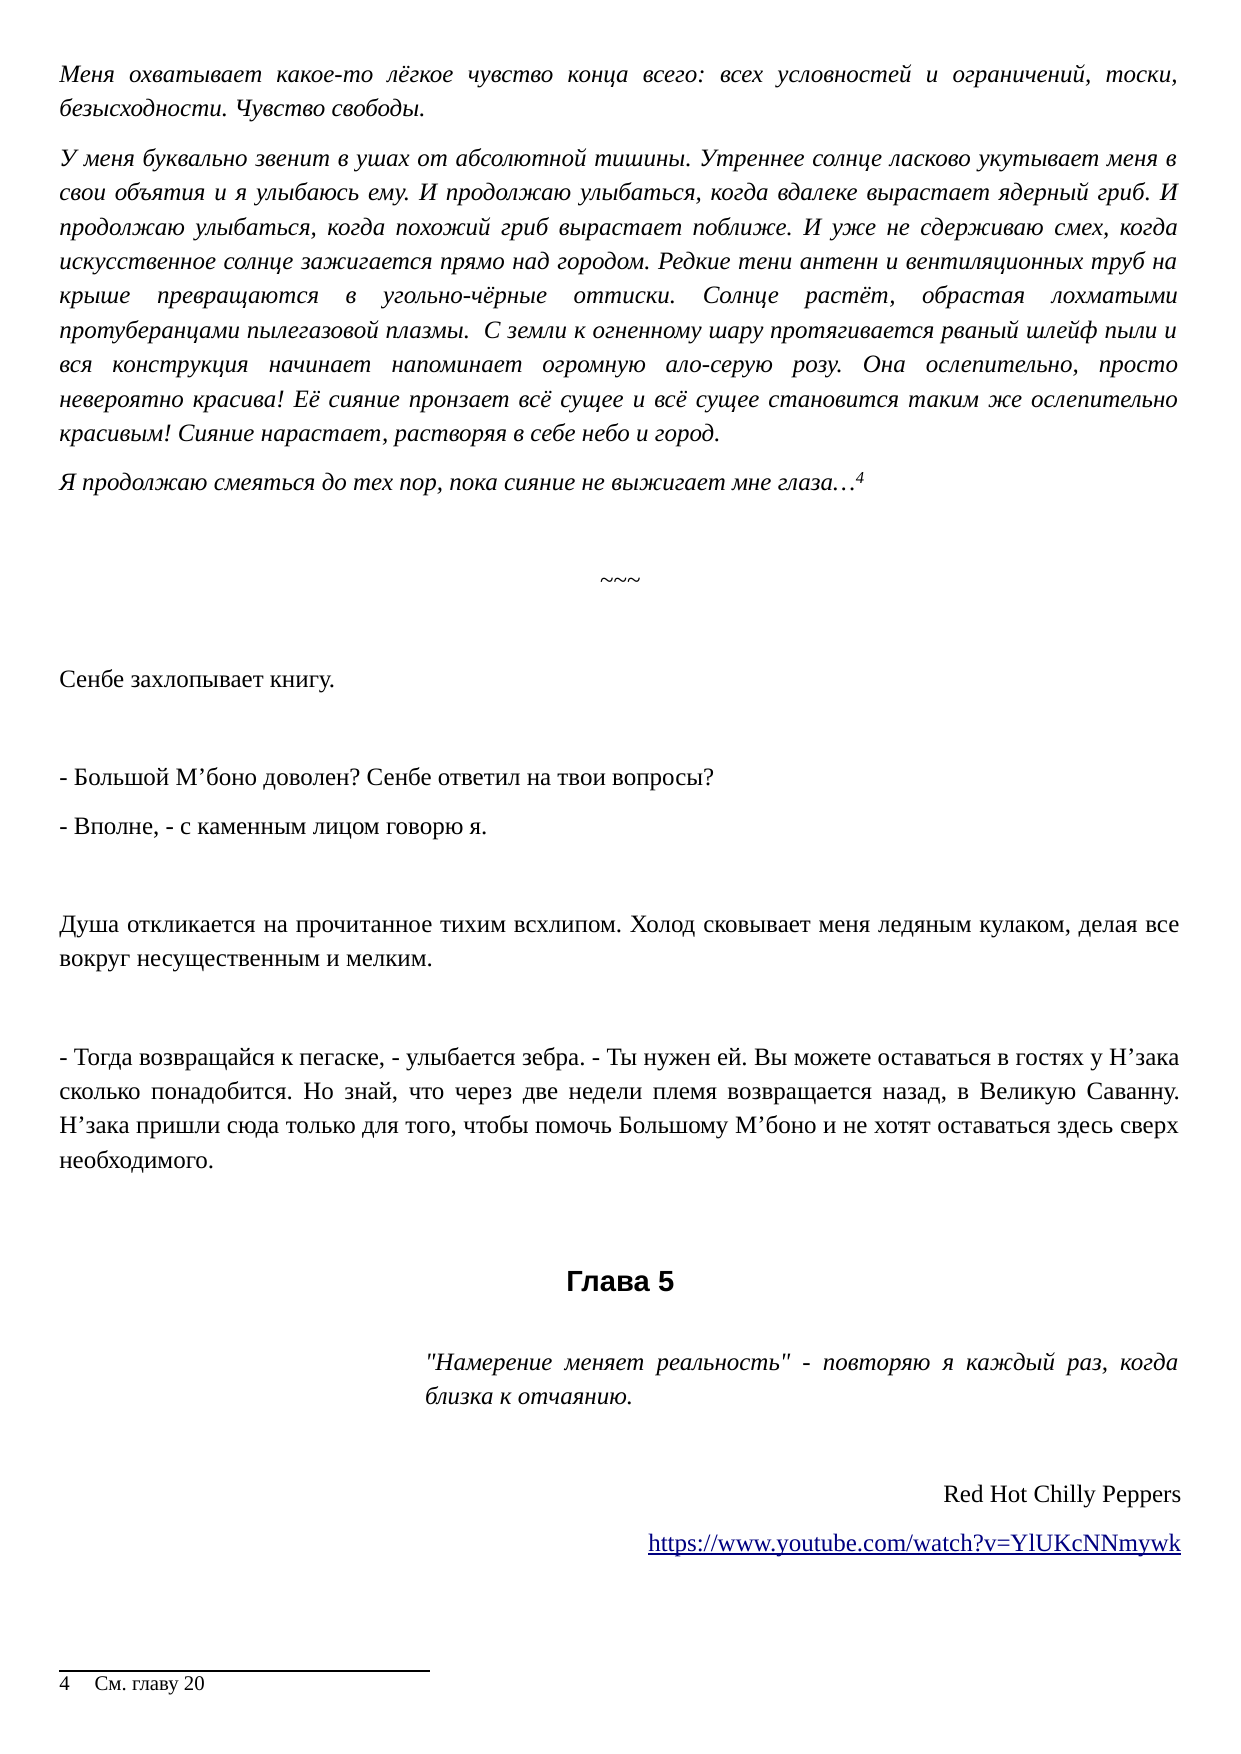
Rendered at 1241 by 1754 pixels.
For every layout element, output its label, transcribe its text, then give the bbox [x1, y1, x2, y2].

text https://www.youtube.com/watch?v=YlUKcNNmywk [59, 1528, 1181, 1557]
text Меня охватывает какое-то лёгкое чувство конца всего: всех условностей и ограничений, тоски, безысходности. Чувство свободы. [59, 59, 1181, 122]
text См. главу 20 [59, 1671, 1181, 1695]
text Сенбе захлопывает книгу. [59, 664, 1181, 692]
text - Тогда возвращайся к пегаске, - улыбается зебра. - Ты нужен ей. Вы можете оставаться в гостях у Н’зака сколько понадобится. Но знай, что через две недели племя возвращается назад, в Великую Саванну. Н’зака пришли сюда только для того, чтобы помочь Большому М’боно и не хотят оставаться здесь сверх необходимого. [59, 1042, 1181, 1174]
text ~~~ [59, 566, 1181, 594]
text "Намерение меняет реальность" - повторяю я каждый раз, когда близка к отчаянию. [425, 1347, 1181, 1410]
subtitle Глава 5 [59, 1264, 1181, 1298]
text Red Hot Chilly Peppers [59, 1479, 1181, 1508]
text - Большой М’боно доволен? Сенбе ответил на твои вопросы? [59, 762, 1181, 791]
text У меня буквально звенит в ушах от абсолютной тишины. Утреннее солнце ласково укутывает меня в свои объятия и я улыбаюсь ему. И продолжаю улыбаться, когда вдалеке вырастает ядерный гриб. И продолжаю улыбаться, когда похожий гриб вырастает поближе. И уже не сдерживаю смех, когда искусственное солнце зажигается прямо над городом. Редкие тени антенн и вентиляционных труб на крыше превращаются в угольно-чёрные оттиски. Солнце растёт, обрастая лохматыми протуберанцами пылегазовой плазмы. С земли к огненному шару протягивается рваный шлейф пыли и вся конструкция начинает напоминает огромную ало-серую розу. Она ослепительно, просто невероятно красива! Её сияние пронзает всё сущее и всё сущее становится таким же ослепительно красивым! Сияние нарастает, растворяя в себе небо и город. [59, 143, 1181, 447]
text - Вполне, - с каменным лицом говорю я. [59, 811, 1181, 840]
text Я продолжаю смеяться до тех пор, пока сияние не выжигает мне глаза… [59, 467, 1181, 496]
text Душа откликается на прочитанное тихим всхлипом. Холод сковывает меня ледяным кулаком, делая все вокруг несущественным и мелким. [59, 909, 1181, 972]
